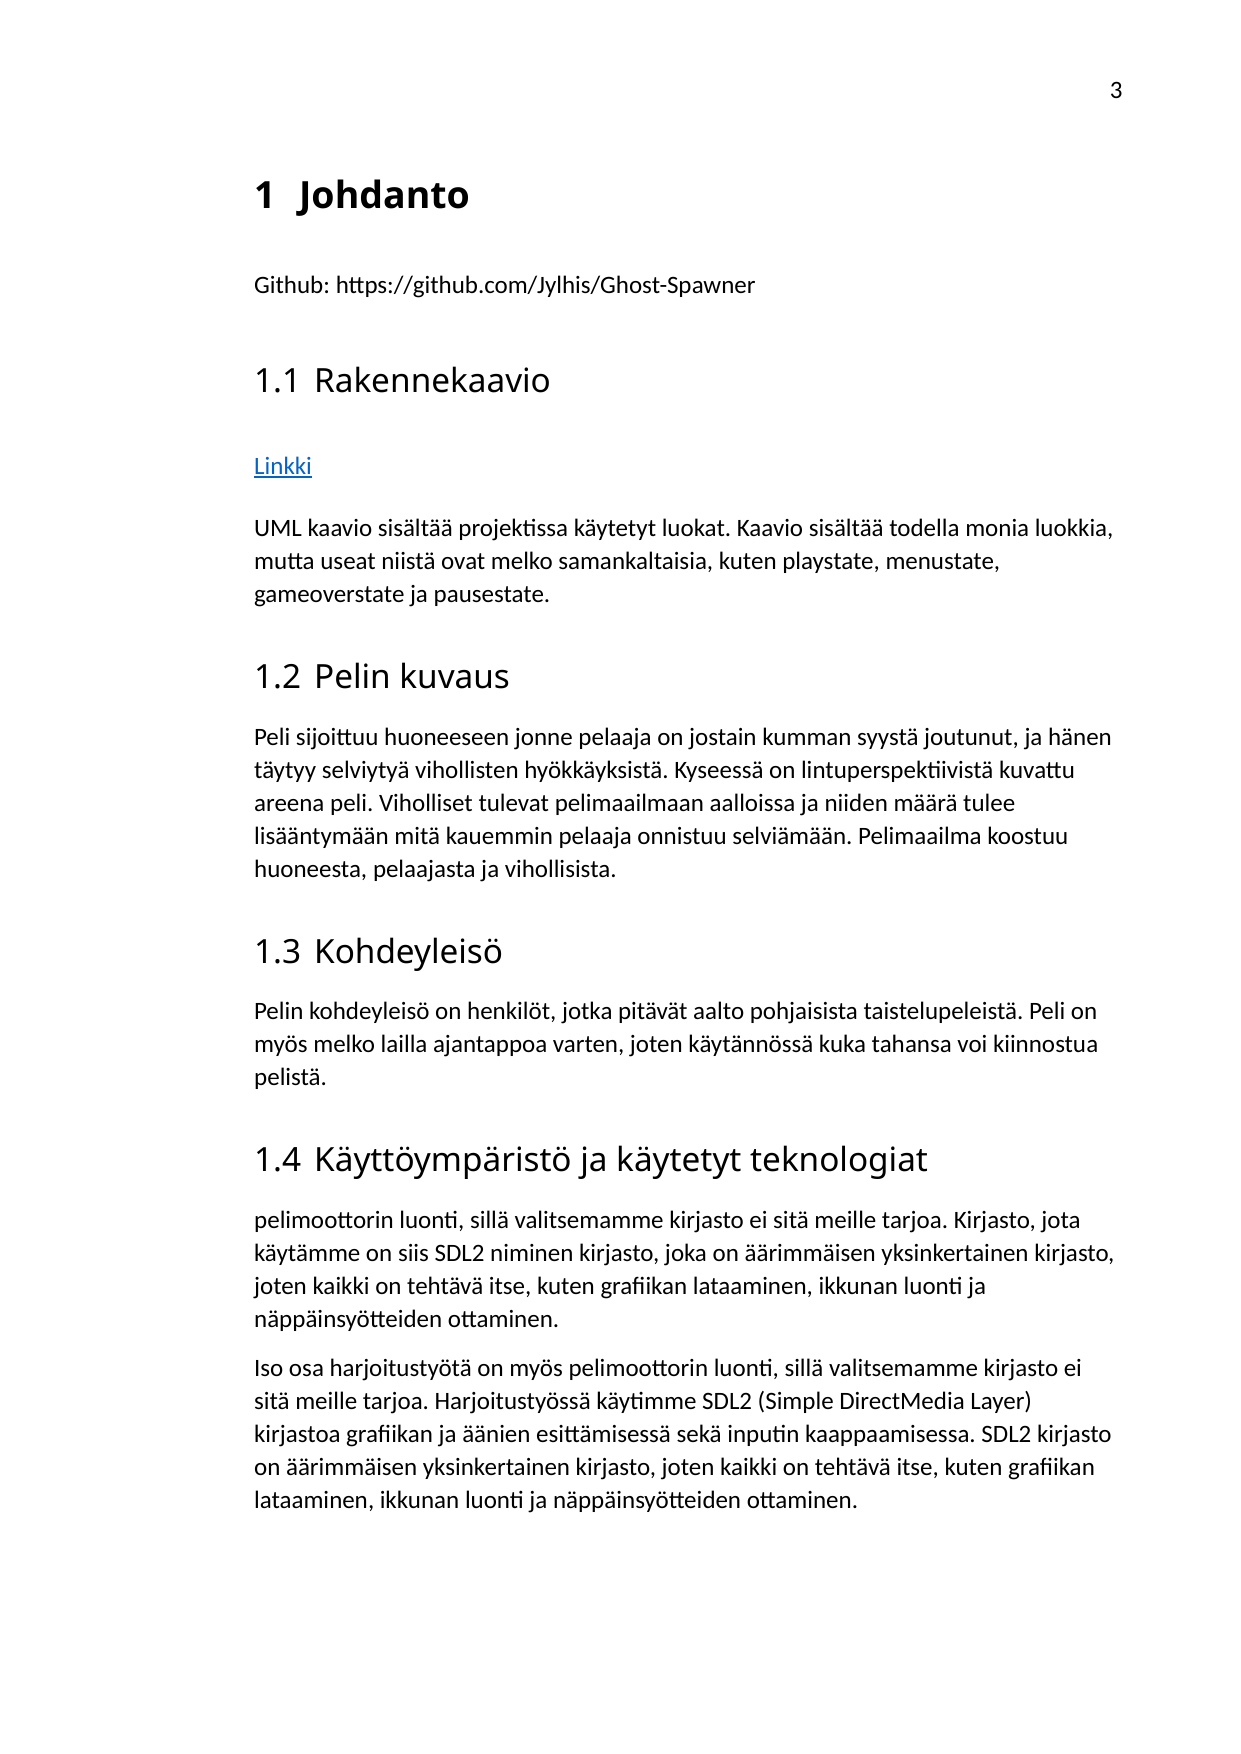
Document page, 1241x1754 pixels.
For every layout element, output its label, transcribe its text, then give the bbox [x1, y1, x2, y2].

text Linkki [254, 450, 1122, 481]
text Iso osa harjoitustyötä on myös pelimoottorin luonti, sillä valitsemamme kirjasto ei sitä meille tarjoa. Harjoitustyössä käytimme SDL2 (Simple DirectMedia Layer) kirjastoa grafiikan ja äänien esittämisessä sekä inputin kaappaamisessa. SDL2 kirjasto on äärimmäisen yksinkertainen kirjasto, joten kaikki on tehtävä itse, kuten grafiikan lataaminen, ikkunan luonti ja näppäinsyötteiden ottaminen. [254, 1352, 1122, 1514]
text Github: https://github.com/Jylhis/Ghost-Spawner [254, 270, 1122, 300]
text UML kaavio sisältää projektissa käytetyt luokat. Kaavio sisältää todella monia luokkia, mutta useat niistä ovat melko samankaltaisia, kuten playstate, menustate, gameoverstate ja pausestate. [254, 513, 1122, 609]
subtitle Kohdeyleisö [254, 927, 1122, 973]
subtitle Käyttöympäristö ja käytetyt teknologiat [254, 1136, 1122, 1181]
text Pelin kohdeyleisö on henkilöt, jotka pitävät aalto pohjaisista taistelupeleistä. Peli on myös melko lailla ajantappoa varten, joten käytännössä kuka tahansa voi kiinnostua pelistä. [254, 996, 1122, 1092]
text Peli sijoittuu huoneeseen jonne pelaaja on jostain kumman syystä joutunut, ja hänen täytyy selviytyä vihollisten hyökkäyksistä. Kyseessä on lintuperspektiivistä kuvattu areena peli. Viholliset tulevat pelimaailmaan aalloissa ja niiden määrä tulee lisääntymään mitä kauemmin pelaaja onnistuu selviämään. Pelimaailma koostuu huoneesta, pelaajasta ja vihollisista. [254, 721, 1122, 883]
subtitle Johdanto [254, 168, 1122, 219]
subtitle Rakennekaavio [254, 357, 1122, 402]
subtitle Pelin kuvaus [254, 653, 1122, 698]
text pelimoottorin luonti, sillä valitsemamme kirjasto ei sitä meille tarjoa. Kirjasto, jota käytämme on siis SDL2 niminen kirjasto, joka on äärimmäisen yksinkertainen kirjasto, joten kaikki on tehtävä itse, kuten grafiikan lataaminen, ikkunan luonti ja näppäinsyötteiden ottaminen. [254, 1204, 1122, 1333]
